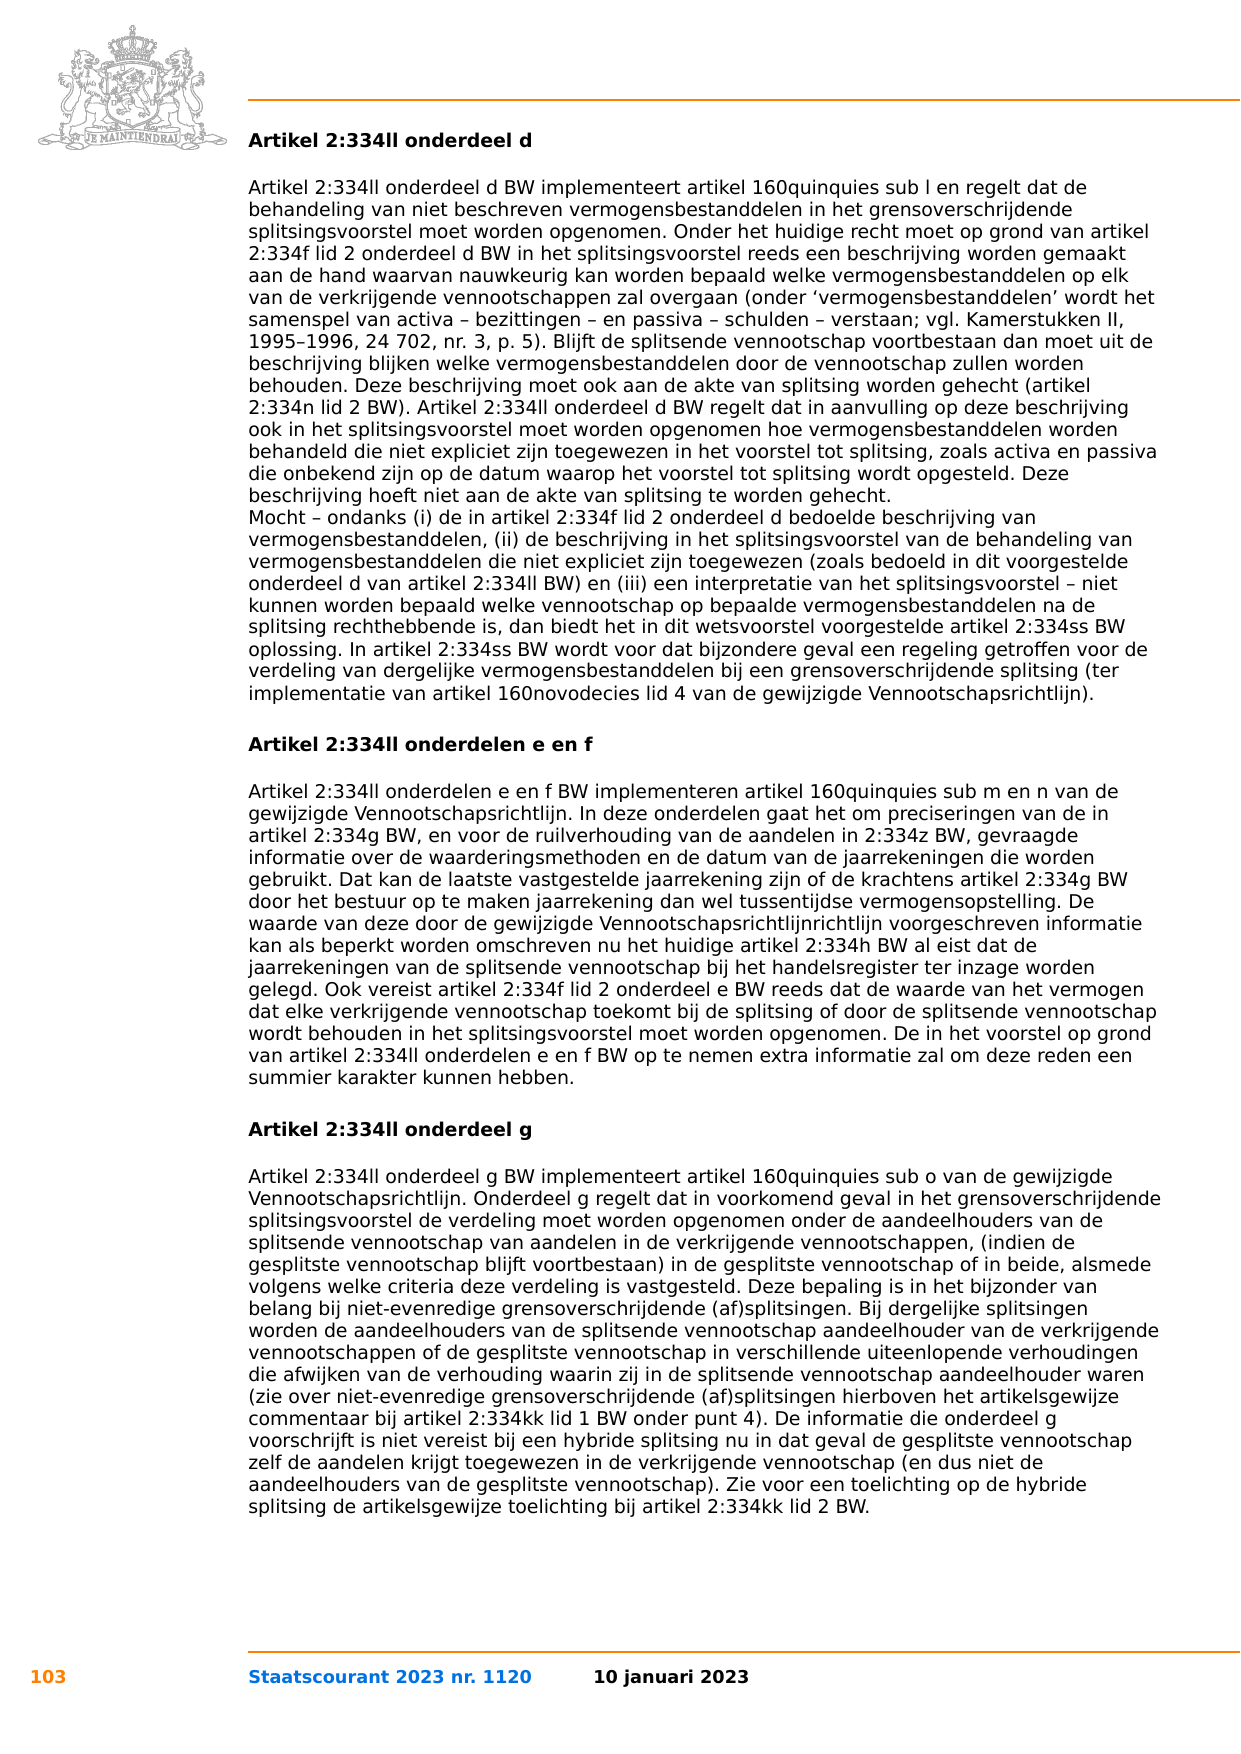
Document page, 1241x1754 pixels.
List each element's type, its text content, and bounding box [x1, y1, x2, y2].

subtitle Artikel 2:334ll onderdeel d [248, 130, 1163, 152]
text Artikel 2:334ll onderdeel g BW implementeert artikel 160quinquies sub o van de gewijzigde Vennootschapsrichtlijn. Onderdeel g regelt dat in voorkomend geval in het grensoverschrijdende splitsingsvoorstel de verdeling moet worden opgenomen onder de aandeelhouders van de splitsende vennootschap van aandelen in de verkrijgende vennootschappen, (indien de gesplitste vennootschap blijft voortbestaan) in de gesplitste vennootschap of in beide, alsmede volgens welke criteria deze verdeling is vastgesteld. Deze bepaling is in het bijzonder van belang bij niet-evenredige grensoverschrijdende (af)splitsingen. Bij dergelijke splitsingen worden de aandeelhouders van de splitsende vennootschap aandeelhouder van de verkrijgende vennootschappen of de gesplitste vennootschap in verschillende uiteenlopende verhoudingen die afwijken van de verhouding waarin zij in de splitsende vennootschap aandeelhouder waren (zie over niet-evenredige grensoverschrijdende (af)splitsingen hierboven het artikelsgewijze commentaar bij artikel 2:334kk lid 1 BW onder punt 4). De informatie die onderdeel g voorschrijft is niet vereist bij een hybride splitsing nu in dat geval de gesplitste vennootschap zelf de aandelen krijgt toegewezen in de verkrijgende vennootschap (en dus niet de aandeelhouders van de gesplitste vennootschap). Zie voor een toelichting op de hybride splitsing de artikelsgewijze toelichting bij artikel 2:334kk lid 2 BW. [248, 1166, 1163, 1518]
subtitle Artikel 2:334ll onderdelen e en f [248, 734, 1163, 756]
text Mocht – ondanks (i) de in artikel 2:334f lid 2 onderdeel d bedoelde beschrijving van vermogensbestanddelen, (ii) de beschrijving in het splitsingsvoorstel van de behandeling van vermogensbestanddelen die niet expliciet zijn toegewezen (zoals bedoeld in dit voorgestelde onderdeel d van artikel 2:334ll BW) en (iii) een interpretatie van het splitsingsvoorstel – niet kunnen worden bepaald welke vennootschap op bepaalde vermogensbestanddelen na de splitsing rechthebbende is, dan biedt het in dit wetsvoorstel voorgestelde artikel 2:334ss BW oplossing. In artikel 2:334ss BW wordt voor dat bijzondere geval een regeling getroffen voor de verdeling van dergelijke vermogensbestanddelen bij een grensoverschrijdende splitsing (ter implementatie van artikel 160novodecies lid 4 van de gewijzigde Vennootschapsrichtlijn). [248, 507, 1163, 704]
picture [38, 25, 227, 150]
text Artikel 2:334ll onderdelen e en f BW implementeren artikel 160quinquies sub m en n van de gewijzigde Vennootschapsrichtlijn. In deze onderdelen gaat het om preciseringen van de in artikel 2:334g BW, en voor de ruilverhouding van de aandelen in 2:334z BW, gevraagde informatie over de waarderingsmethoden en de datum van de jaarrekeningen die worden gebruikt. Dat kan de laatste vastgestelde jaarrekening zijn of de krachtens artikel 2:334g BW door het bestuur op te maken jaarrekening dan wel tussentijdse vermogensopstelling. De waarde van deze door de gewijzigde Vennootschapsrichtlijnrichtlijn voorgeschreven informatie kan als beperkt worden omschreven nu het huidige artikel 2:334h BW al eist dat de jaarrekeningen van de splitsende vennootschap bij het handelsregister ter inzage worden gelegd. Ook vereist artikel 2:334f lid 2 onderdeel e BW reeds dat de waarde van het vermogen dat elke verkrijgende vennootschap toekomt bij de splitsing of door de splitsende vennootschap wordt behouden in het splitsingsvoorstel moet worden opgenomen. De in het voorstel op grond van artikel 2:334ll onderdelen e en f BW op te nemen extra informatie zal om deze reden een summier karakter kunnen hebben. [248, 781, 1163, 1089]
subtitle Artikel 2:334ll onderdeel g [248, 1119, 1163, 1141]
text Artikel 2:334ll onderdeel d BW implementeert artikel 160quinquies sub l en regelt dat de behandeling van niet beschreven vermogensbestanddelen in het grensoverschrijdende splitsingsvoorstel moet worden opgenomen. Onder het huidige recht moet op grond van artikel 2:334f lid 2 onderdeel d BW in het splitsingsvoorstel reeds een beschrijving worden gemaakt aan de hand waarvan nauwkeurig kan worden bepaald welke vermogensbestanddelen op elk van de verkrijgende vennootschappen zal overgaan (onder ‘vermogensbestanddelen’ wordt het samenspel van activa – bezittingen – en passiva – schulden – verstaan; vgl. Kamerstukken II, 1995–1996, 24 702, nr. 3, p. 5). Blijft de splitsende vennootschap voortbestaan dan moet uit de beschrijving blijken welke vermogensbestanddelen door de vennootschap zullen worden behouden. Deze beschrijving moet ook aan de akte van splitsing worden gehecht (artikel 2:334n lid 2 BW). Artikel 2:334ll onderdeel d BW regelt dat in aanvulling op deze beschrijving ook in het splitsingsvoorstel moet worden opgenomen hoe vermogensbestanddelen worden behandeld die niet expliciet zijn toegewezen in het voorstel tot splitsing, zoals activa en passiva die onbekend zijn op de datum waarop het voorstel tot splitsing wordt opgesteld. Deze beschrijving hoeft niet aan de akte van splitsing te worden gehecht. [248, 177, 1163, 507]
